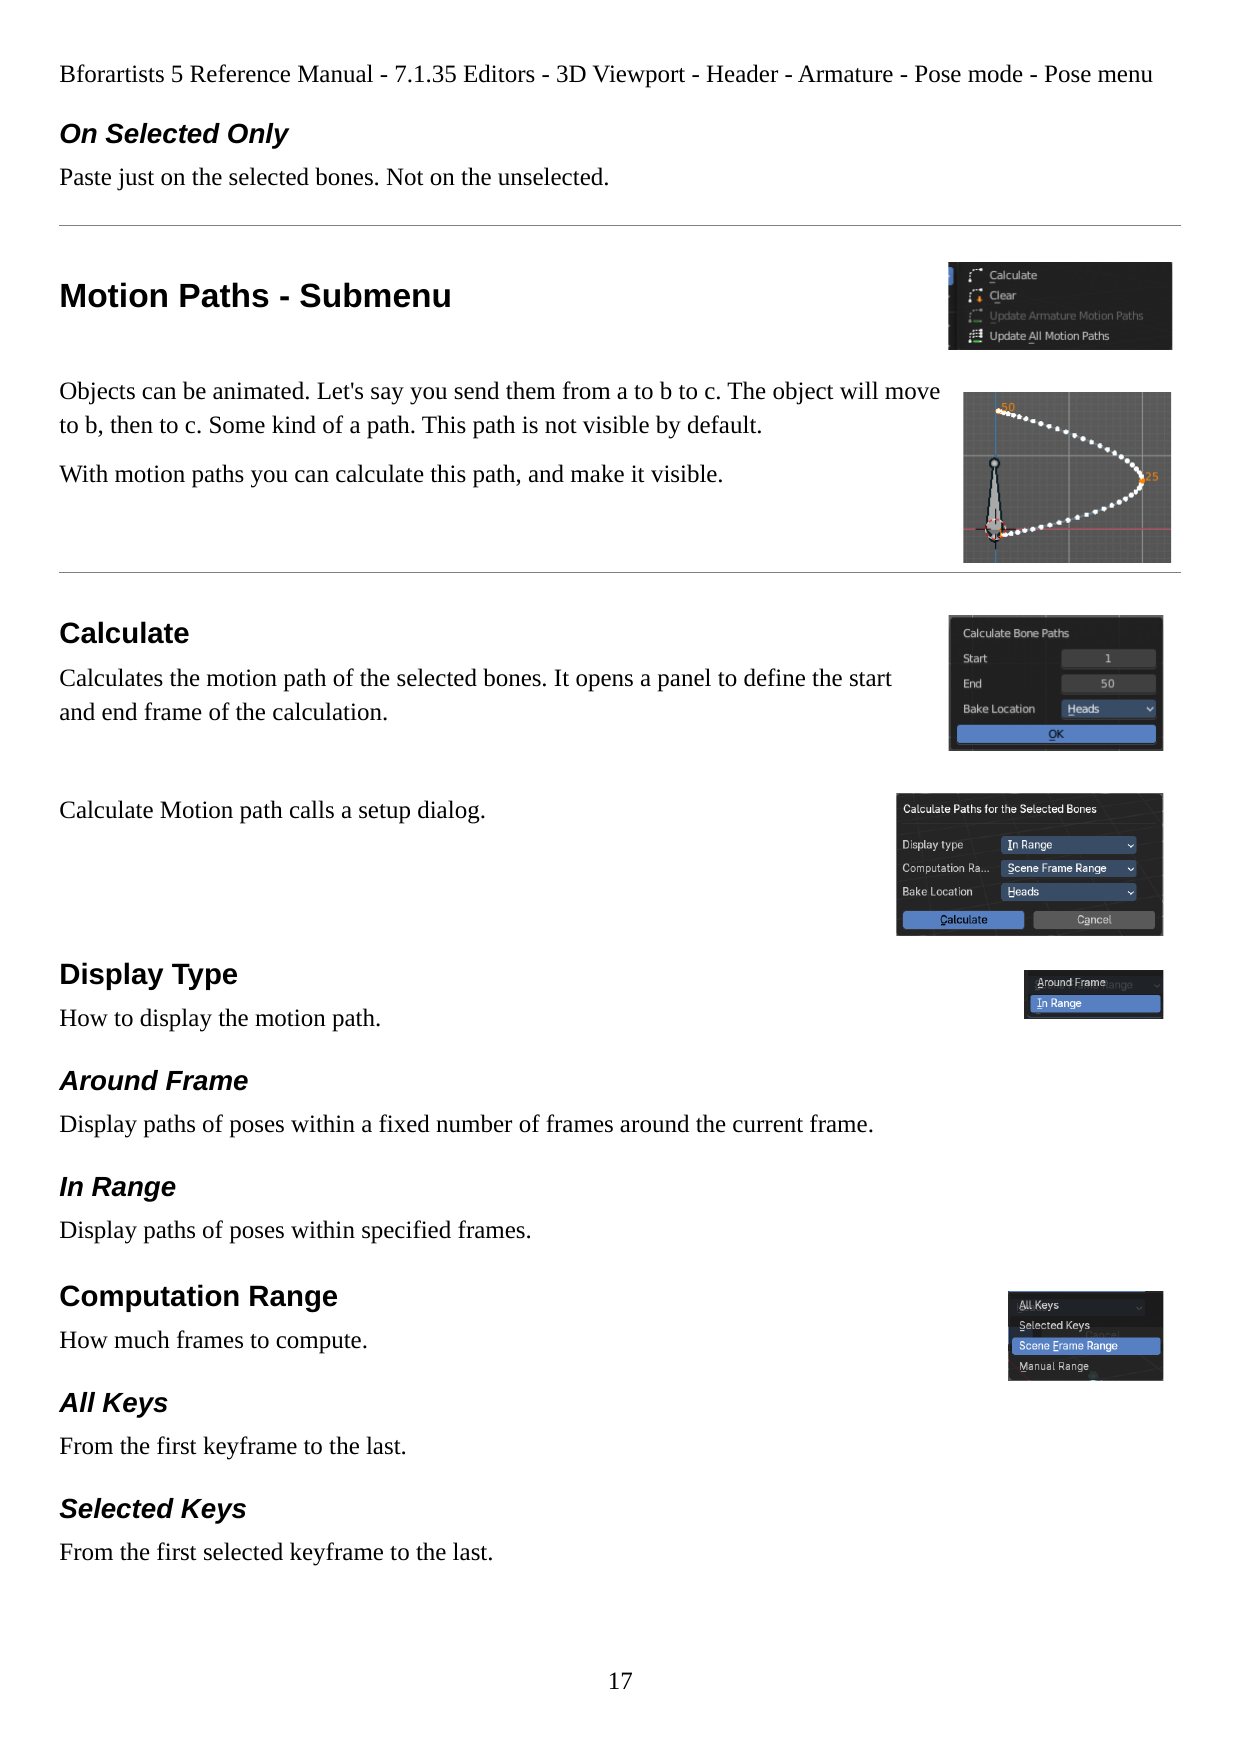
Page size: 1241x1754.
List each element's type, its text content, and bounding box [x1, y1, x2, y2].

text Paste just on the selected bones. Not on the unselected. [59, 162, 1181, 190]
subtitle Around Frame [59, 1065, 1181, 1097]
text Display paths of poses within a fixed number of frames around the current frame. [59, 1109, 1181, 1138]
text How much frames to compute. [59, 1325, 1008, 1354]
subtitle In Range [59, 1171, 1181, 1203]
picture [948, 615, 1164, 751]
subtitle [1164, 616, 1181, 650]
text Calculates the motion path of the selected bones. It opens a panel to define the start and end frame of the calculation. [59, 663, 948, 726]
text From the first selected keyframe to the last. [59, 1537, 1181, 1566]
text Calculate Motion path calls a setup dialog. [59, 795, 896, 824]
picture [963, 392, 1172, 563]
text From the first keyframe to the last. [59, 1431, 1181, 1460]
subtitle On Selected Only [59, 117, 1181, 149]
subtitle All Keys [59, 1387, 1181, 1418]
text Display paths of poses within specified frames. [59, 1215, 1181, 1244]
text With motion paths you can calculate this path, and make it visible. [59, 459, 963, 488]
picture [948, 262, 1173, 350]
text Objects can be animated. Let's say you send them from a to b to c. The object will move to b, then to c. Some kind of a path. This path is not visible by default. [59, 376, 1181, 439]
subtitle Motion Paths - Submenu [59, 276, 948, 314]
picture [896, 793, 1164, 936]
picture [1024, 970, 1164, 1019]
subtitle Display Type [59, 957, 1181, 991]
subtitle Calculate [59, 616, 948, 650]
picture [1008, 1291, 1164, 1381]
subtitle Selected Keys [59, 1492, 1181, 1524]
text How to display the motion path. [59, 1003, 1181, 1032]
subtitle Computation Range [59, 1279, 1181, 1312]
